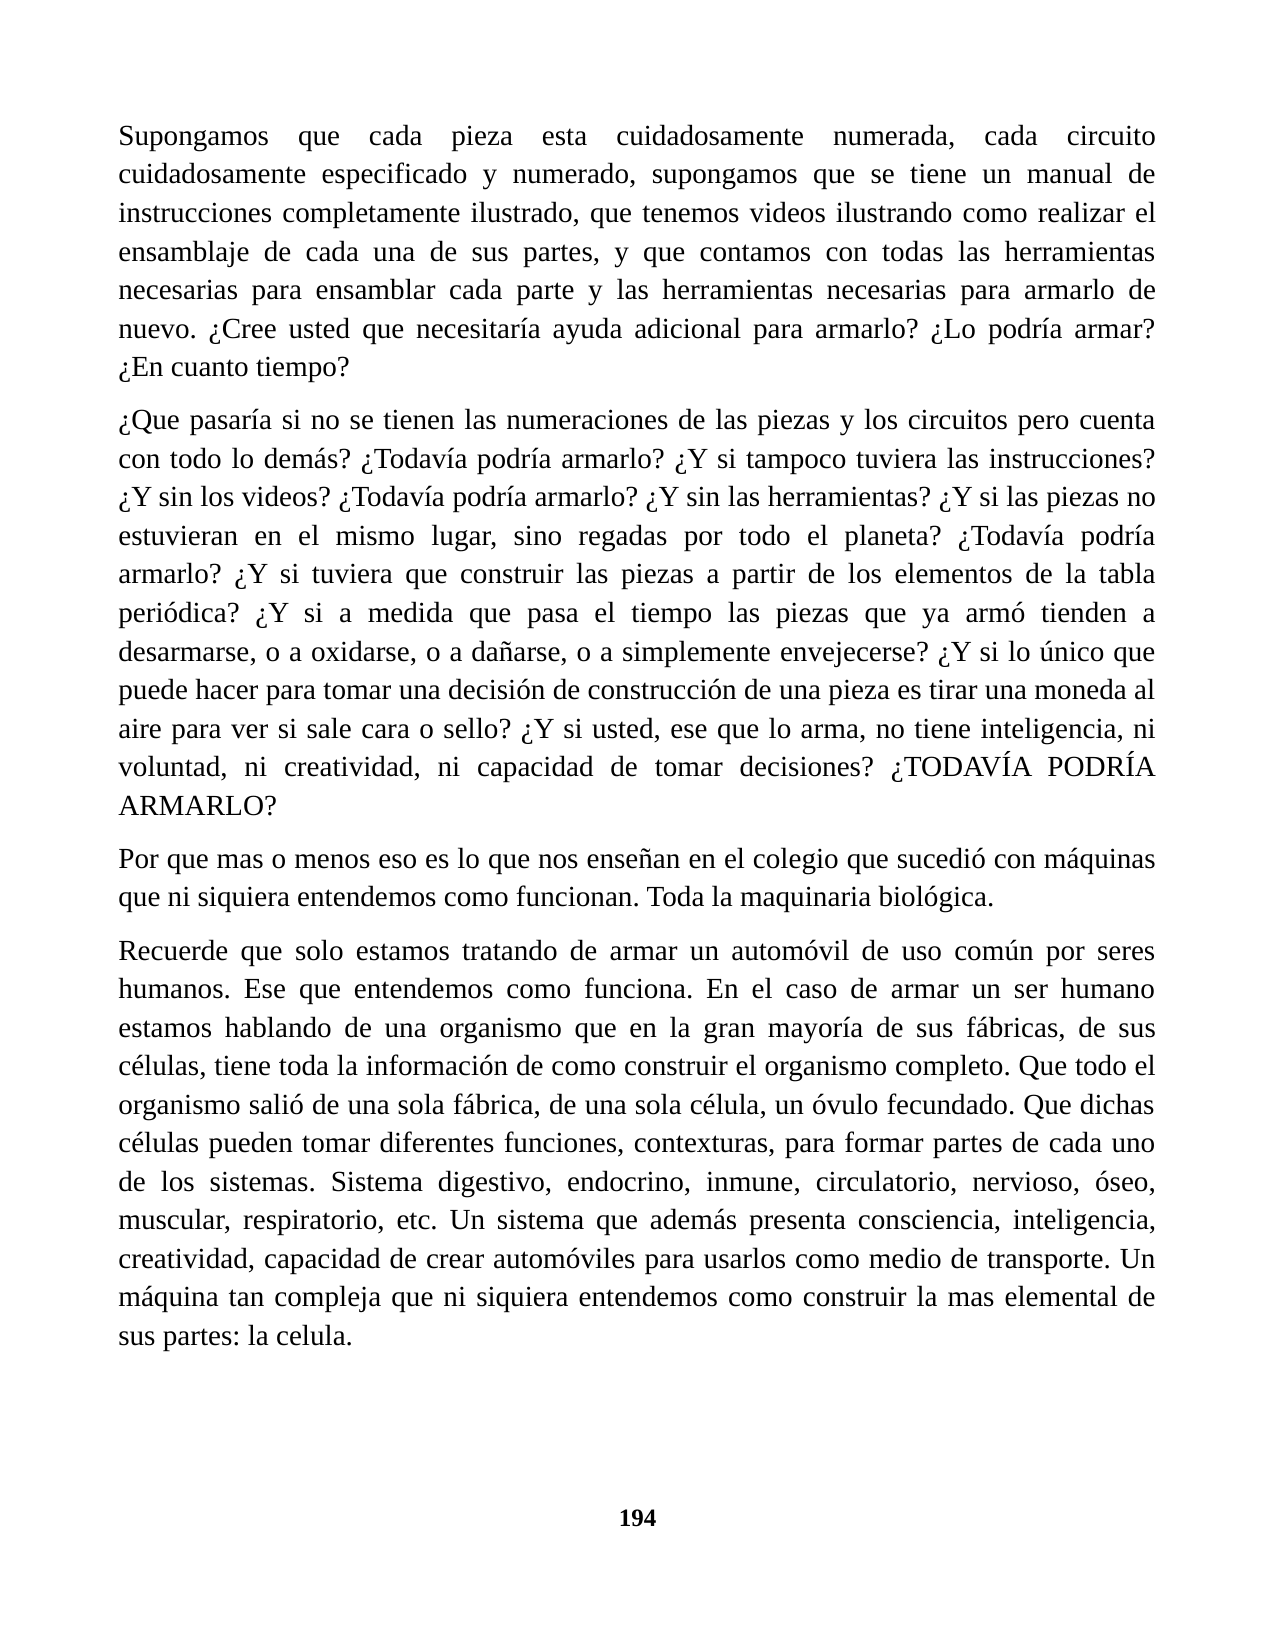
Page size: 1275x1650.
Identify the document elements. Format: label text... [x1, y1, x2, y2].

text Por que mas o menos eso es lo que nos enseñan en el colegio que sucedió con máquinas que ni siquiera entendemos como funcionan. Toda la maquinaria biológica. [118, 841, 1157, 913]
text ¿Que pasaría si no se tienen las numeraciones de las piezas y los circuitos pero cuenta con todo lo demás? ¿Todavía podría armarlo? ¿Y si tampoco tuviera las instrucciones? ¿Y sin los videos? ¿Todavía podría armarlo? ¿Y sin las herramientas? ¿Y si las piezas no estuvieran en el mismo lugar, sino regadas por todo el planeta? ¿Todavía podría armarlo? ¿Y si tuviera que construir las piezas a partir de los elementos de la tabla periódica? ¿Y si a medida que pasa el tiempo las piezas que ya armó tienden a desarmarse, o a oxidarse, o a dañarse, o a simplemente envejecerse? ¿Y si lo único que puede hacer para tomar una decisión de construcción de una pieza es tirar una moneda al aire para ver si sale cara o sello? ¿Y si usted, ese que lo arma, no tiene inteligencia, ni voluntad, ni creatividad, ni capacidad de tomar decisiones? ¿TODAVÍA PODRÍA ARMARLO? [118, 402, 1157, 821]
text Recuerde que solo estamos tratando de armar un automóvil de uso común por seres humanos. Ese que entendemos como funciona. En el caso de armar un ser humano estamos hablando de una organismo que en la gran mayoría de sus fábricas, de sus células, tiene toda la información de como construir el organismo completo. Que todo el organismo salió de una sola fábrica, de una sola célula, un óvulo fecundado. Que dichas células pueden tomar diferentes funciones, contexturas, para formar partes de cada uno de los sistemas. Sistema digestivo, endocrino, inmune, circulatorio, nervioso, óseo, muscular, respiratorio, etc. Un sistema que además presenta consciencia, inteligencia, creatividad, capacidad de crear automóviles para usarlos como medio de transporte. Un máquina tan compleja que ni siquiera entendemos como construir la mas elemental de sus partes: la celula. [118, 933, 1157, 1352]
text Supongamos que cada pieza esta cuidadosamente numerada, cada circuito cuidadosamente especificado y numerado, supongamos que se tiene un manual de instrucciones completamente ilustrado, que tenemos videos ilustrando como realizar el ensamblaje de cada una de sus partes, y que contamos con todas las herramientas necesarias para ensamblar cada parte y las herramientas necesarias para armarlo de nuevo. ¿Cree usted que necesitaría ayuda adicional para armarlo? ¿Lo podría armar? ¿En cuanto tiempo? [118, 118, 1157, 383]
